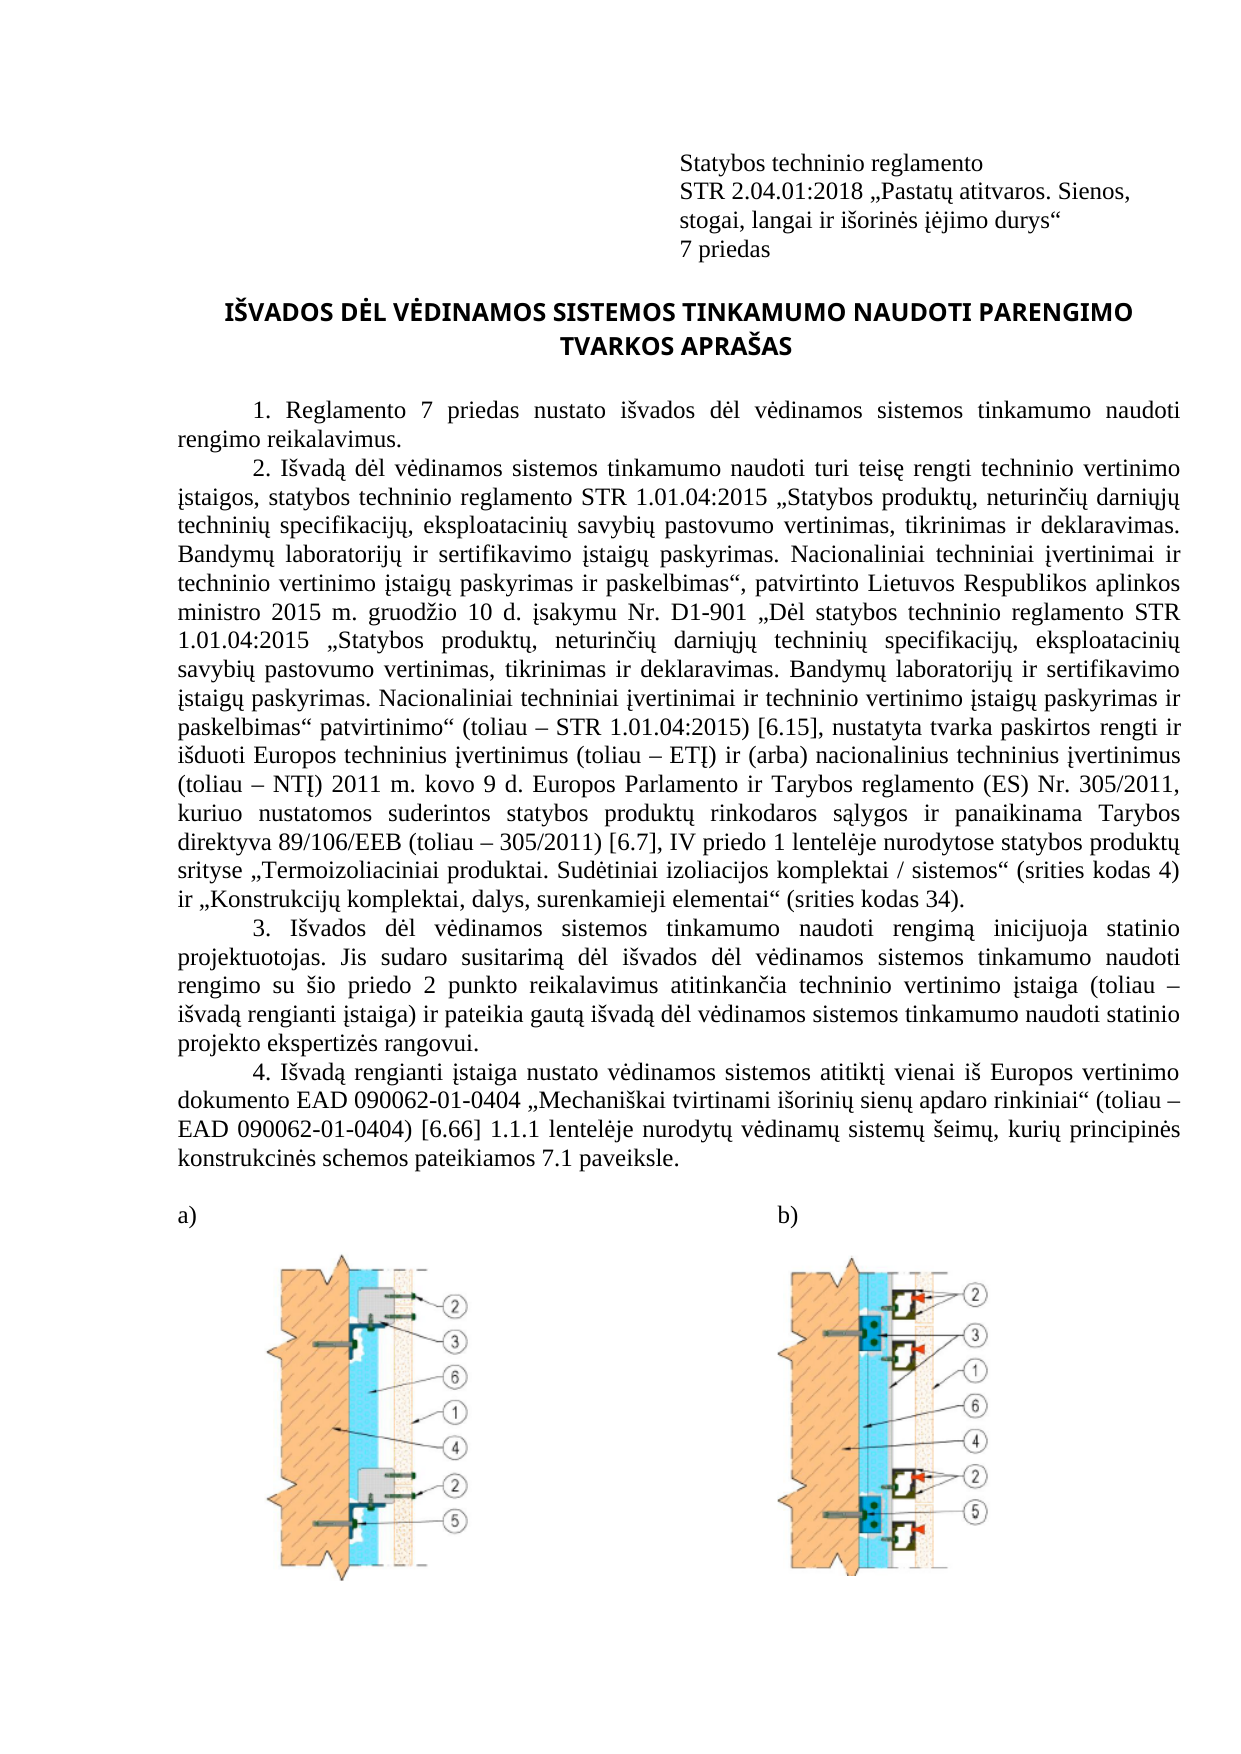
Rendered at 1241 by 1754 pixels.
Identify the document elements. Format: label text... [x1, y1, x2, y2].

text 2. Išvadą dėl vėdinamos sistemos tinkamumo naudoti turi teisę rengti techninio vertinimo įstaigos, statybos techninio reglamento STR 1.01.04:2015 „Statybos produktų, neturinčių darniųjų techninių specifikacijų, eksploatacinių savybių pastovumo vertinimas, tikrinimas ir deklaravimas. Bandymų laboratorijų ir sertifikavimo įstaigų paskyrimas. Nacionaliniai techniniai įvertinimai ir techninio vertinimo įstaigų paskyrimas ir paskelbimas“, patvirtinto Lietuvos Respublikos aplinkos ministro 2015 m. gruodžio 10 d. įsakymu Nr. D1-901 „Dėl statybos techninio reglamento STR 1.01.04:2015 „Statybos produktų, neturinčių darniųjų techninių specifikacijų, eksploatacinių savybių pastovumo vertinimas, tikrinimas ir deklaravimas. Bandymų laboratorijų ir sertifikavimo įstaigų paskyrimas. Nacionaliniai techniniai įvertinimai ir techninio vertinimo įstaigų paskyrimas ir paskelbimas“ patvirtinimo“ (toliau – STR 1.01.04:2015) [6.15], nustatyta tvarka paskirtos rengti ir išduoti Europos techninius įvertinimus (toliau – ETĮ) ir (arba) nacionalinius techninius įvertinimus (toliau – NTĮ) 2011 m. kovo 9 d. Europos Parlamento ir Tarybos reglamento (ES) Nr. 305/2011, kuriuo nustatomos suderintos statybos produktų rinkodaros sąlygos ir panaikinama Tarybos direktyva 89/106/EEB (toliau – 305/2011) [6.7], IV priedo 1 lentelėje nurodytose statybos produktų srityse „Termoizoliaciniai produktai. Sudėtiniai izoliacijos komplektai / sistemos“ (srities kodas 4) ir „Konstrukcijų komplektai, dalys, surenkamieji elementai“ (srities kodas 34). [177, 453, 1181, 913]
text Statybos techninio reglamento [679, 148, 1181, 176]
text 1. Reglamento 7 priedas nustato išvados dėl vėdinamos sistemos tinkamumo naudoti rengimo reikalavimus. [177, 396, 1181, 453]
text 7 priedas [679, 234, 1181, 263]
text IŠVADOS dėl VėdinamOS sistemOS tinkamumo naudoti parengimo tvarkOS APRAŠAS [177, 295, 1181, 363]
text a) b) [177, 1201, 1181, 1229]
text 4. Išvadą rengianti įstaiga nustato vėdinamos sistemos atitiktį vienai iš Europos vertinimo dokumento EAD 090062-01-0404 „Mechaniškai tvirtinami išorinių sienų apdaro rinkiniai“ (toliau – EAD 090062-01-0404) [6.66] 1.1.1 lentelėje nurodytų vėdinamų sistemų šeimų, kurių principinės konstrukcinės schemos pateikiamos 7.1 paveiksle. [177, 1057, 1181, 1172]
text STR 2.04.01:2018 „Pastatų atitvaros. Sienos, stogai, langai ir išorinės įėjimo durys“ [679, 176, 1181, 234]
text 3. Išvados dėl vėdinamos sistemos tinkamumo naudoti rengimą inicijuoja statinio projektuotojas. Jis sudaro susitarimą dėl išvados dėl vėdinamos sistemos tinkamumo naudoti rengimo su šio priedo 2 punkto reikalavimus atitinkančia techninio vertinimo įstaiga (toliau – išvadą rengianti įstaiga) ir pateikia gautą išvadą dėl vėdinamos sistemos tinkamumo naudoti statinio projekto ekspertizės rangovui. [177, 913, 1181, 1057]
